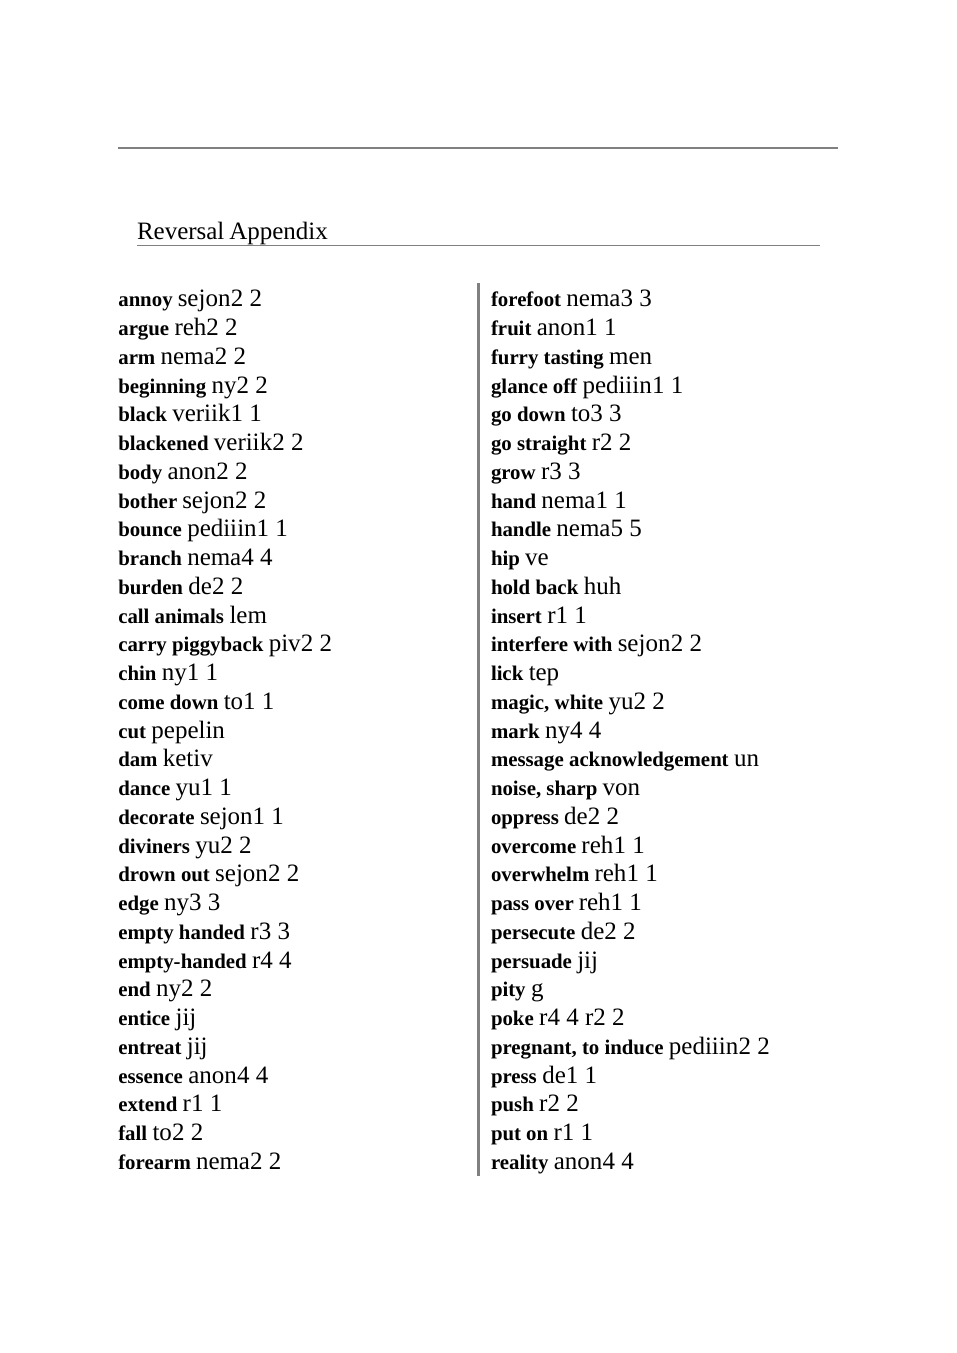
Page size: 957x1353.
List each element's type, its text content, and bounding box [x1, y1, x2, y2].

text press de1 1 [491, 1060, 838, 1088]
text beginning ny2 2 [118, 370, 466, 398]
text decorate sejon1 1 [118, 801, 466, 830]
text push r2 2 [491, 1088, 838, 1117]
text hand nema1 1 [491, 485, 838, 513]
text dam ketiv [118, 743, 466, 772]
text entreat jij [118, 1031, 466, 1060]
text call animals lem [118, 600, 466, 628]
text message acknowledgement un [491, 743, 838, 772]
text go straight r2 2 [491, 427, 838, 456]
text blackened veriik2 2 [118, 427, 466, 456]
text essence anon4 4 [118, 1060, 466, 1088]
text grow r3 3 [491, 456, 838, 485]
text empty-handed r4 4 [118, 945, 466, 973]
text forearm nema2 2 [118, 1146, 466, 1175]
text glance off pediiin1 1 [491, 370, 838, 398]
text hold back huh [491, 571, 838, 600]
text fruit anon1 1 [491, 312, 838, 341]
text drown out sejon2 2 [118, 858, 466, 887]
text chin ny1 1 [118, 657, 466, 686]
text black veriik1 1 [118, 398, 466, 427]
text poke r4 4 r2 2 [491, 1002, 838, 1031]
text fall to2 2 [118, 1117, 466, 1146]
text hip ve [491, 542, 838, 571]
text Reversal Appendix [137, 216, 820, 245]
text edge ny3 3 [118, 887, 466, 916]
text reality anon4 4 [491, 1146, 838, 1175]
text branch nema4 4 [118, 542, 466, 571]
text lick tep [491, 657, 838, 686]
text oppress de2 2 [491, 801, 838, 830]
text end ny2 2 [118, 973, 466, 1002]
text carry piggyback piv2 2 [118, 628, 466, 657]
text handle nema5 5 [491, 513, 838, 542]
text overwhelm reh1 1 [491, 858, 838, 887]
text diviners yu2 2 [118, 830, 466, 858]
text persecute de2 2 [491, 916, 838, 945]
text arm nema2 2 [118, 341, 466, 370]
text pregnant, to induce pediiin2 2 [491, 1031, 838, 1060]
text put on r1 1 [491, 1117, 838, 1146]
text body anon2 2 [118, 456, 466, 485]
text mark ny4 4 [491, 715, 838, 743]
text entice jij [118, 1002, 466, 1031]
text dance yu1 1 [118, 772, 466, 801]
text persuade jij [491, 945, 838, 973]
text bounce pediiin1 1 [118, 513, 466, 542]
text cut pepelin [118, 715, 466, 743]
text argue reh2 2 [118, 312, 466, 341]
text annoy sejon2 2 [118, 283, 466, 312]
text magic, white yu2 2 [491, 686, 838, 715]
text burden de2 2 [118, 571, 466, 600]
text pity g [491, 973, 838, 1002]
text noise, sharp von [491, 772, 838, 801]
text bother sejon2 2 [118, 485, 466, 513]
text go down to3 3 [491, 398, 838, 427]
text interfere with sejon2 2 [491, 628, 838, 657]
text overcome reh1 1 [491, 830, 838, 858]
text empty handed r3 3 [118, 916, 466, 945]
text insert r1 1 [491, 600, 838, 628]
text extend r1 1 [118, 1088, 466, 1117]
text furry tasting men [491, 341, 838, 370]
text come down to1 1 [118, 686, 466, 715]
text forefoot nema3 3 [491, 283, 838, 312]
text pass over reh1 1 [491, 887, 838, 916]
